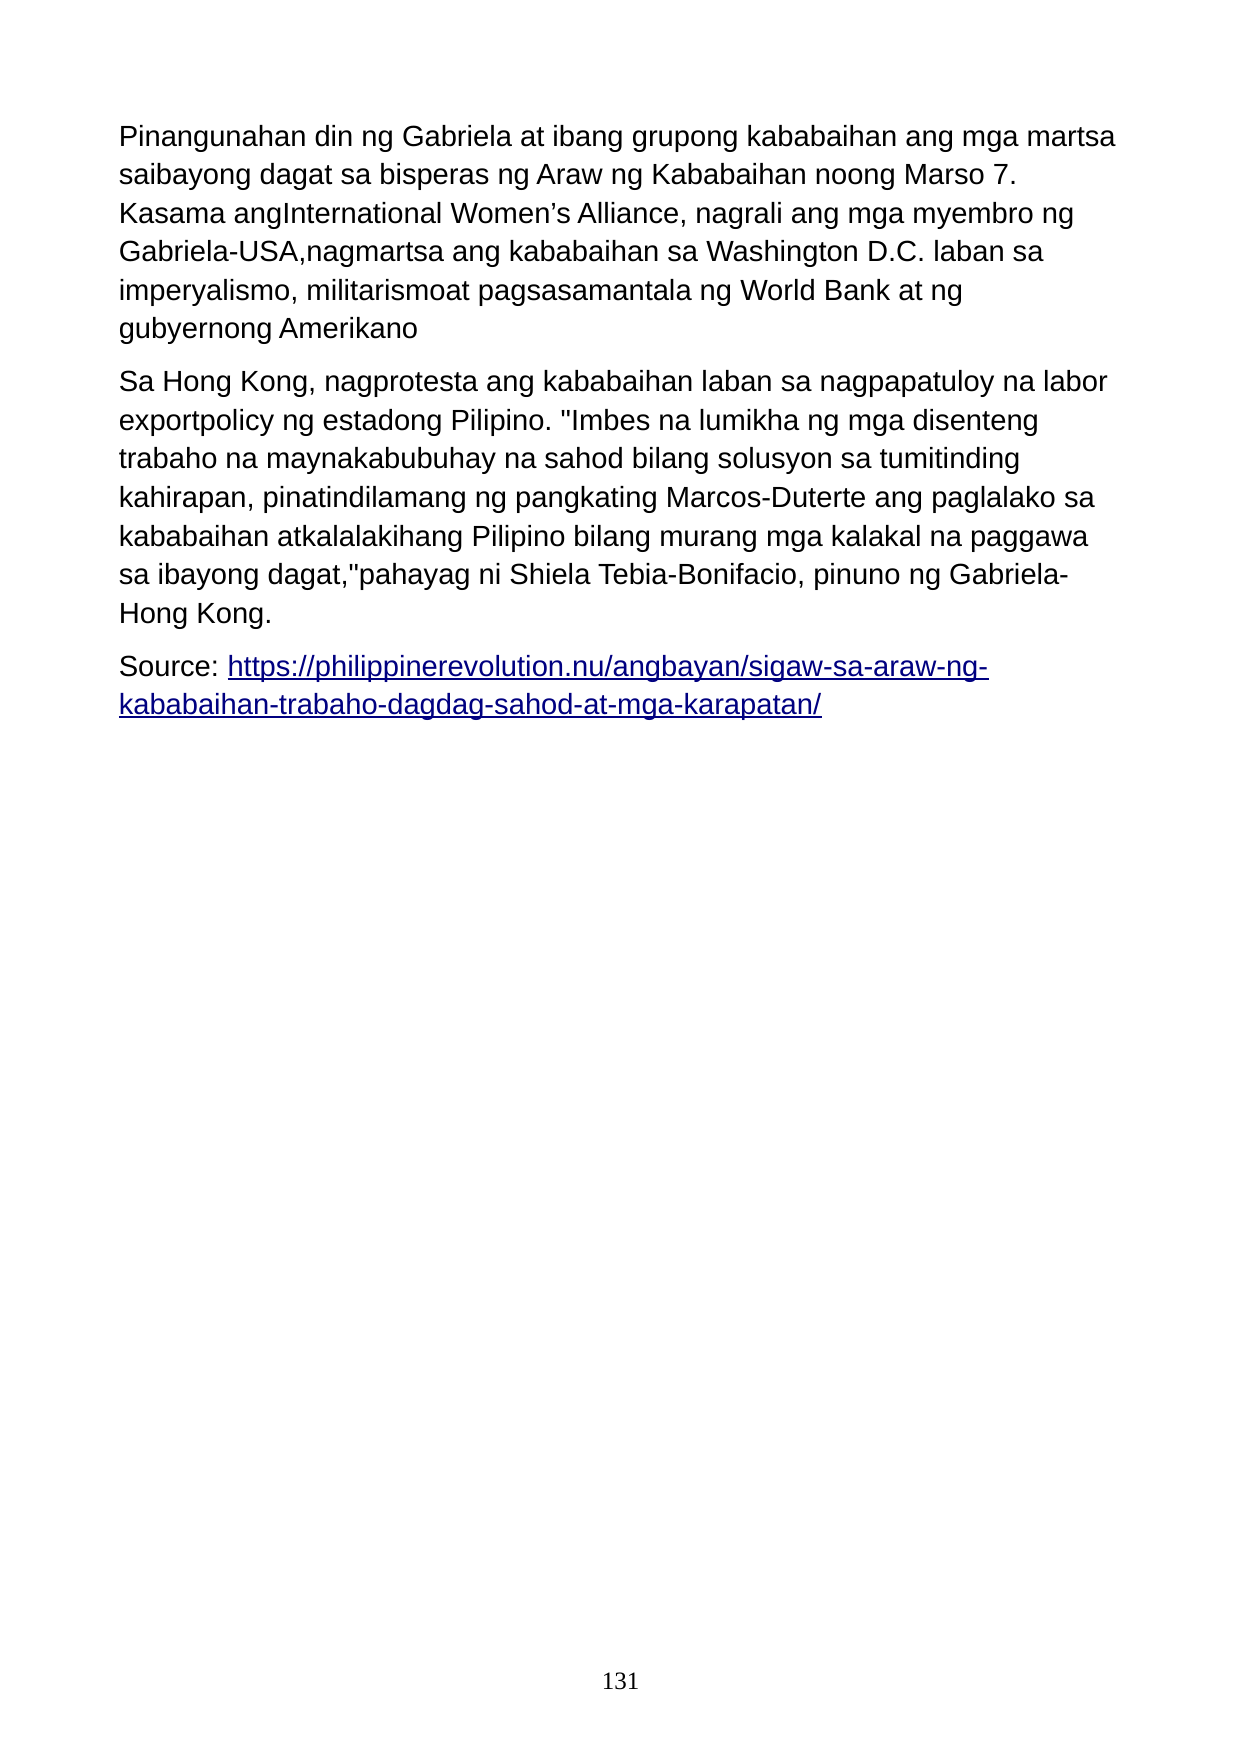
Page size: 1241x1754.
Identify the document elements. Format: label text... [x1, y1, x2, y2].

text Source: https://philippinerevolution.nu/angbayan/sigaw-sa-araw-ng-kababaihan-trabaho-dagdag-sahod-at-mga-karapatan/ [118, 649, 1122, 721]
text Pinangunahan din ng Gabriela at ibang grupong kababaihan ang mga martsa saibayong dagat sa bisperas ng Araw ng Kababaihan noong Marso 7. Kasama angInternational Women’s Alliance, nagrali ang mga myembro ng Gabriela-USA,nagmartsa ang kababaihan sa Washington D.C. laban sa imperyalismo, militarismoat pagsasamantala ng World Bank at ng gubyernong Amerikano [118, 118, 1122, 345]
text Sa Hong Kong, nagprotesta ang kababaihan laban sa nagpapatuloy na labor exportpolicy ng estadong Pilipino. "Imbes na lumikha ng mga disenteng trabaho na maynakabubuhay na sahod bilang solusyon sa tumitinding kahirapan, pinatindilamang ng pangkating Marcos-Duterte ang paglalako sa kababaihan atkalalakihang Pilipino bilang murang mga kalakal na paggawa sa ibayong dagat,"pahayag ni Shiela Tebia-Bonifacio, pinuno ng Gabriela-Hong Kong. [118, 364, 1122, 629]
